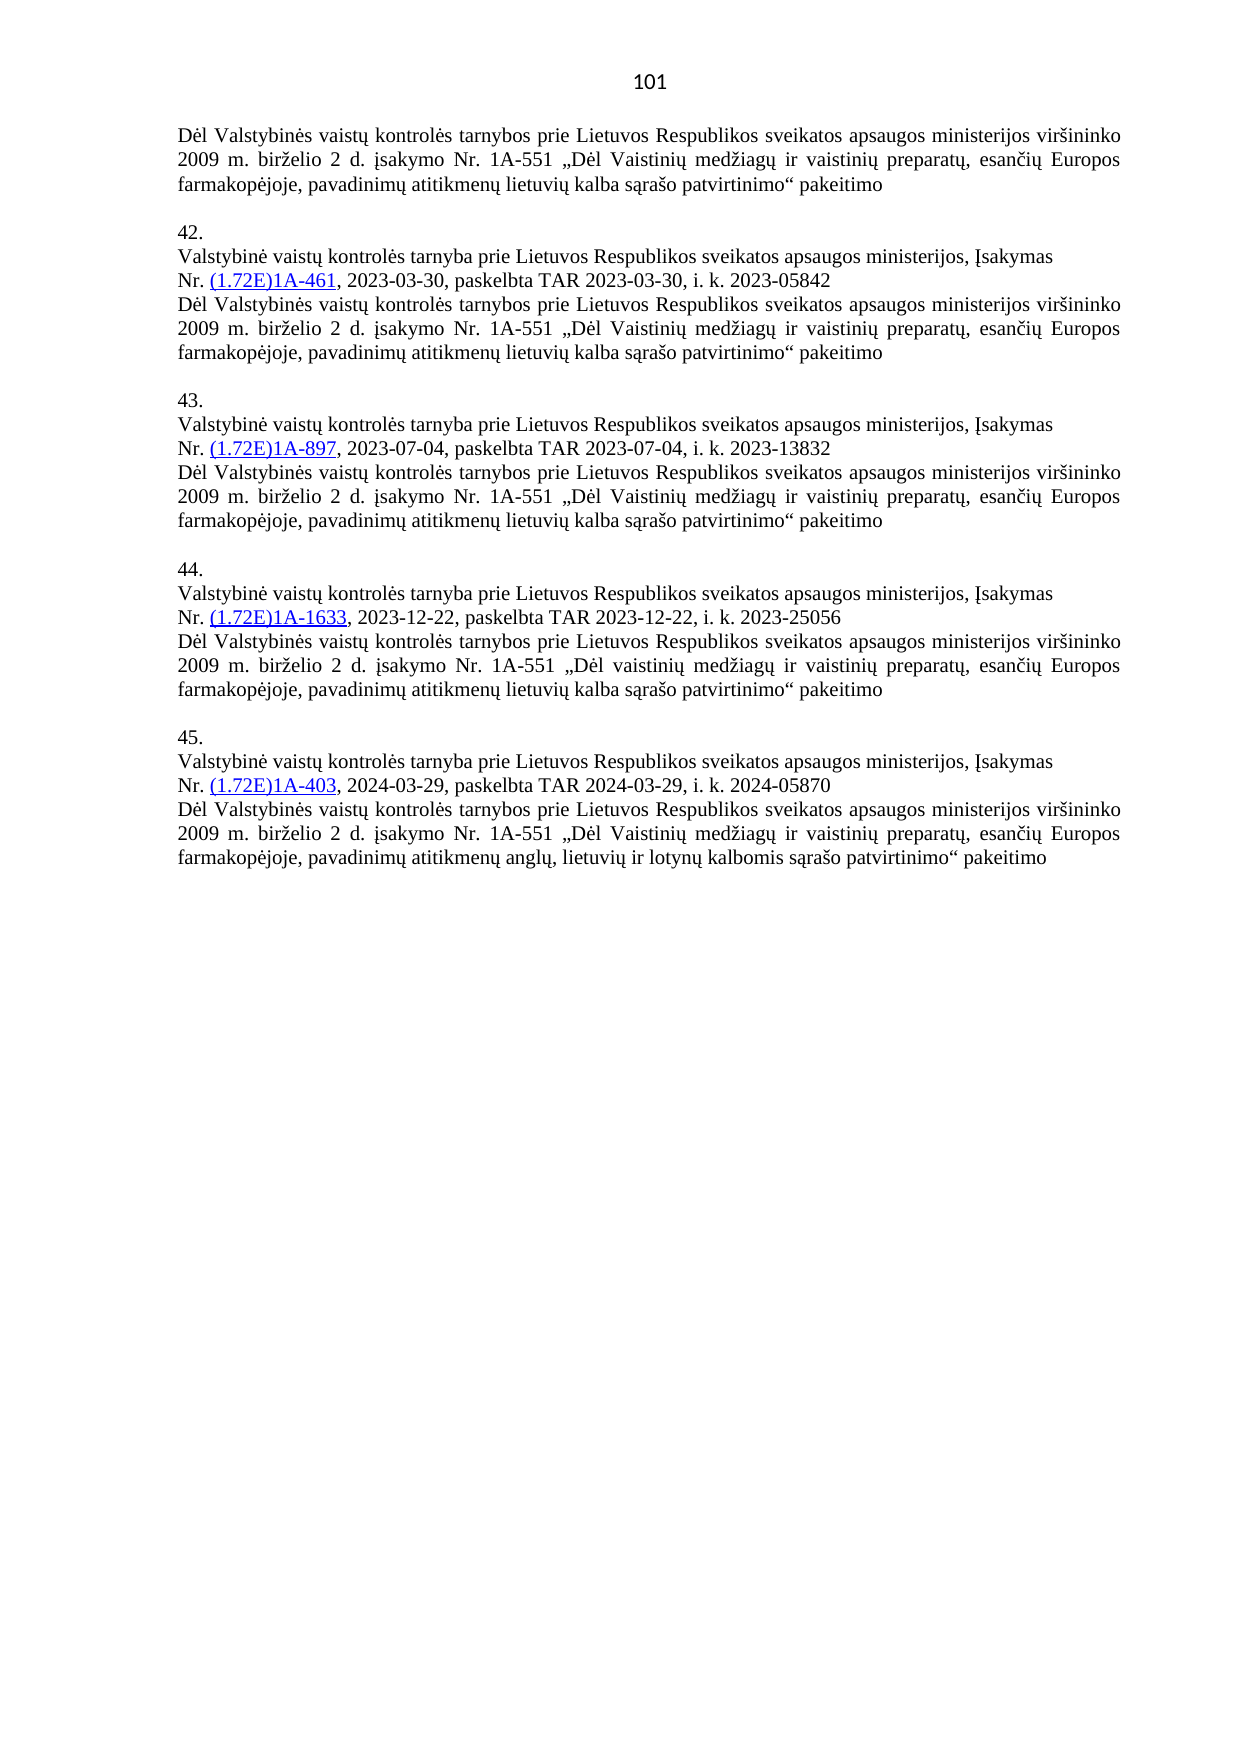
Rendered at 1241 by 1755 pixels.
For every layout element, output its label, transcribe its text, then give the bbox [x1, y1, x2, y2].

text Valstybinė vaistų kontrolės tarnyba prie Lietuvos Respublikos sveikatos apsaugos ministerijos, Įsakymas [177, 244, 1122, 268]
text Dėl Valstybinės vaistų kontrolės tarnybos prie Lietuvos Respublikos sveikatos apsaugos ministerijos viršininko 2009 m. birželio 2 d. įsakymo Nr. 1A-551 „Dėl vaistinių medžiagų ir vaistinių preparatų, esančių Europos farmakopėjoje, pavadinimų atitikmenų lietuvių kalba sąrašo patvirtinimo“ pakeitimo [177, 629, 1122, 701]
text 43. [177, 388, 1122, 412]
text Dėl Valstybinės vaistų kontrolės tarnybos prie Lietuvos Respublikos sveikatos apsaugos ministerijos viršininko 2009 m. birželio 2 d. įsakymo Nr. 1A-551 „Dėl Vaistinių medžiagų ir vaistinių preparatų, esančių Europos farmakopėjoje, pavadinimų atitikmenų lietuvių kalba sąrašo patvirtinimo“ pakeitimo [177, 460, 1122, 532]
text Nr. (1.72E)1A-1633, 2023-12-22, paskelbta TAR 2023-12-22, i. k. 2023-25056 [177, 604, 1122, 629]
text Valstybinė vaistų kontrolės tarnyba prie Lietuvos Respublikos sveikatos apsaugos ministerijos, Įsakymas [177, 412, 1122, 436]
text 45. [177, 725, 1122, 749]
text Nr. (1.72E)1A-403, 2024-03-29, paskelbta TAR 2024-03-29, i. k. 2024-05870 [177, 773, 1122, 797]
text Valstybinė vaistų kontrolės tarnyba prie Lietuvos Respublikos sveikatos apsaugos ministerijos, Įsakymas [177, 581, 1122, 604]
text Dėl Valstybinės vaistų kontrolės tarnybos prie Lietuvos Respublikos sveikatos apsaugos ministerijos viršininko 2009 m. birželio 2 d. įsakymo Nr. 1A-551 „Dėl Vaistinių medžiagų ir vaistinių preparatų, esančių Europos farmakopėjoje, pavadinimų atitikmenų lietuvių kalba sąrašo patvirtinimo“ pakeitimo [177, 123, 1122, 196]
text Dėl Valstybinės vaistų kontrolės tarnybos prie Lietuvos Respublikos sveikatos apsaugos ministerijos viršininko 2009 m. birželio 2 d. įsakymo Nr. 1A-551 „Dėl Vaistinių medžiagų ir vaistinių preparatų, esančių Europos farmakopėjoje, pavadinimų atitikmenų anglų, lietuvių ir lotynų kalbomis sąrašo patvirtinimo“ pakeitimo [177, 797, 1122, 869]
text Dėl Valstybinės vaistų kontrolės tarnybos prie Lietuvos Respublikos sveikatos apsaugos ministerijos viršininko 2009 m. birželio 2 d. įsakymo Nr. 1A-551 „Dėl Vaistinių medžiagų ir vaistinių preparatų, esančių Europos farmakopėjoje, pavadinimų atitikmenų lietuvių kalba sąrašo patvirtinimo“ pakeitimo [177, 292, 1122, 364]
text Valstybinė vaistų kontrolės tarnyba prie Lietuvos Respublikos sveikatos apsaugos ministerijos, Įsakymas [177, 749, 1122, 773]
text Nr. (1.72E)1A-461, 2023-03-30, paskelbta TAR 2023-03-30, i. k. 2023-05842 [177, 268, 1122, 292]
text 42. [177, 219, 1122, 244]
text Nr. (1.72E)1A-897, 2023-07-04, paskelbta TAR 2023-07-04, i. k. 2023-13832 [177, 436, 1122, 460]
text 44. [177, 556, 1122, 581]
